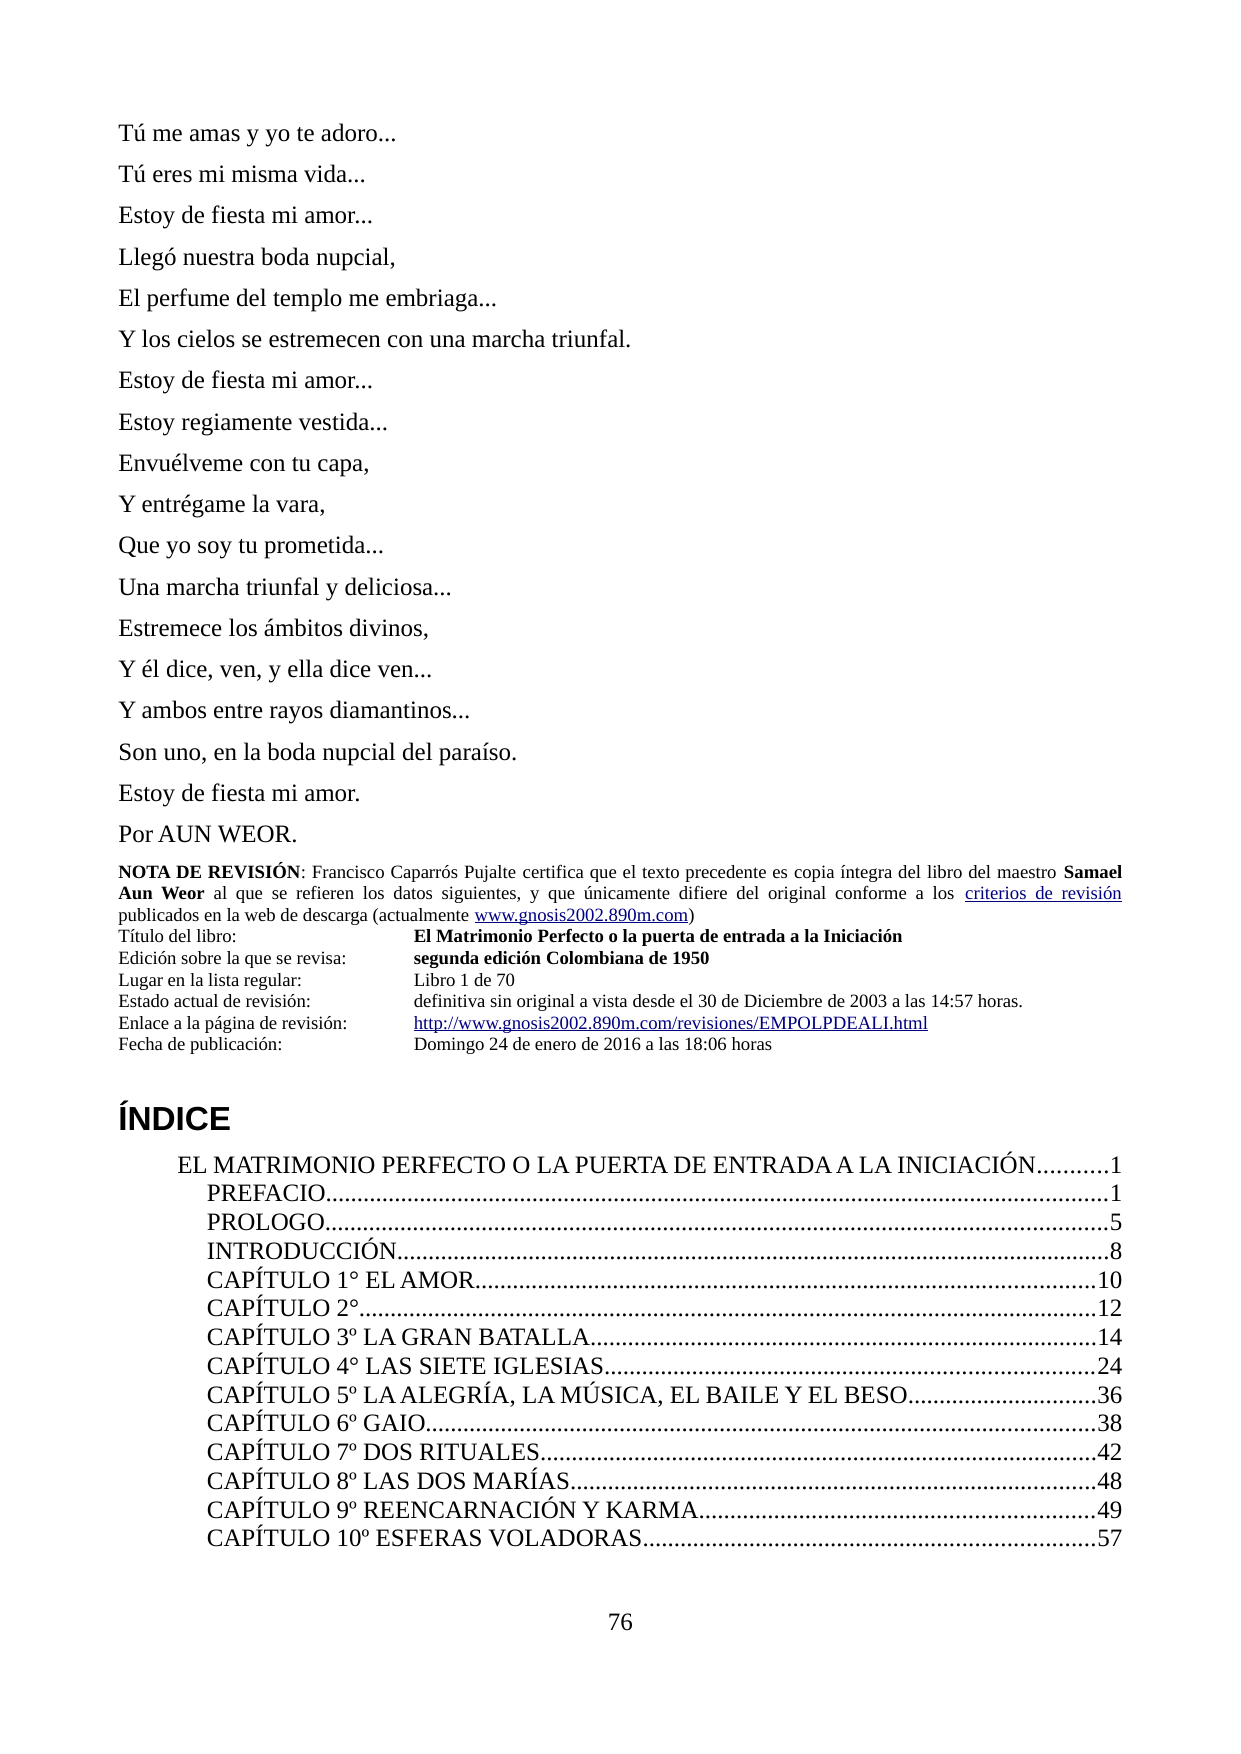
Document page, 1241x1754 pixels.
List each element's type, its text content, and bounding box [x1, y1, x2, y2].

text CAPÍTULO 5º LA ALEGRÍA, LA MÚSICA, EL BAILE Y EL BESO 36 [207, 1380, 1122, 1408]
text INTRODUCCIÓN 8 [207, 1236, 1122, 1265]
text Envuélveme con tu capa, [118, 448, 1122, 477]
text Y entrégame la vara, [118, 489, 1122, 518]
text Enlace a la página de revisión: http://www.gnosis2002.890m.com/revisiones/EMPOLPDEALI.html [118, 1012, 1122, 1033]
text CAPÍTULO 9º REENCARNACIÓN Y KARMA 49 [207, 1495, 1122, 1523]
text Fecha de publicación: Domingo 24 de enero de 2016 a las 18:06 horas [118, 1033, 1122, 1055]
text Llegó nuestra boda nupcial, [118, 242, 1122, 271]
text CAPÍTULO 2° 12 [207, 1293, 1122, 1322]
text Lugar en la lista regular: Libro 1 de 70 [118, 968, 1122, 990]
text NOTA DE REVISIÓN: Francisco Caparrós Pujalte certifica que el texto precedente es copia íntegra del libro del maestro Samael Aun Weor al que se refieren los datos siguientes, y que únicamente difiere del original conforme a los criterios de revisión publicados en la web de descarga (actualmente www.gnosis2002.890m.com) [118, 861, 1122, 925]
text Estoy de fiesta mi amor... [118, 366, 1122, 394]
text Título del libro: El Matrimonio Perfecto o la puerta de entrada a la Iniciación [118, 925, 1122, 947]
text Estoy de fiesta mi amor. [118, 778, 1122, 807]
text Edición sobre la que se revisa: segunda edición Colombiana de 1950 [118, 947, 1122, 968]
text Por AUN WEOR. [118, 819, 1122, 848]
subtitle ÍNDICE [118, 1099, 1122, 1137]
text Tú eres mi misma vida... [118, 159, 1122, 188]
text Y los cielos se estremecen con una marcha triunfal. [118, 324, 1122, 353]
text CAPÍTULO 3º LA GRAN BATALLA 14 [207, 1322, 1122, 1351]
text Y ambos entre rayos diamantinos... [118, 696, 1122, 724]
text Estremece los ámbitos divinos, [118, 613, 1122, 642]
text Tú me amas y yo te adoro... [118, 118, 1122, 147]
text Son uno, en la boda nupcial del paraíso. [118, 737, 1122, 766]
text CAPÍTULO 4° LAS SIETE IGLESIAS 24 [207, 1351, 1122, 1380]
text Estoy de fiesta mi amor... [118, 201, 1122, 229]
text EL MATRIMONIO PERFECTO O LA PUERTA DE ENTRADA A LA INICIACIÓN 1 [177, 1150, 1122, 1178]
text Y él dice, ven, y ella dice ven... [118, 654, 1122, 683]
text El perfume del templo me embriaga... [118, 283, 1122, 312]
text PREFACIO 1 [207, 1178, 1122, 1207]
text CAPÍTULO 10º ESFERAS VOLADORAS 57 [207, 1523, 1122, 1552]
text CAPÍTULO 6º GAIO 38 [207, 1408, 1122, 1437]
text CAPÍTULO 7º DOS RITUALES 42 [207, 1437, 1122, 1466]
text PROLOGO 5 [207, 1207, 1122, 1236]
text CAPÍTULO 8º LAS DOS MARÍAS 48 [207, 1466, 1122, 1495]
text Estado actual de revisión: definitiva sin original a vista desde el 30 de Diciembre de 2003 a las 14:57 horas. [118, 990, 1122, 1012]
text Una marcha triunfal y deliciosa... [118, 572, 1122, 601]
text Estoy regiamente vestida... [118, 407, 1122, 436]
text CAPÍTULO 1° EL AMOR 10 [207, 1265, 1122, 1293]
text Que yo soy tu prometida... [118, 531, 1122, 559]
